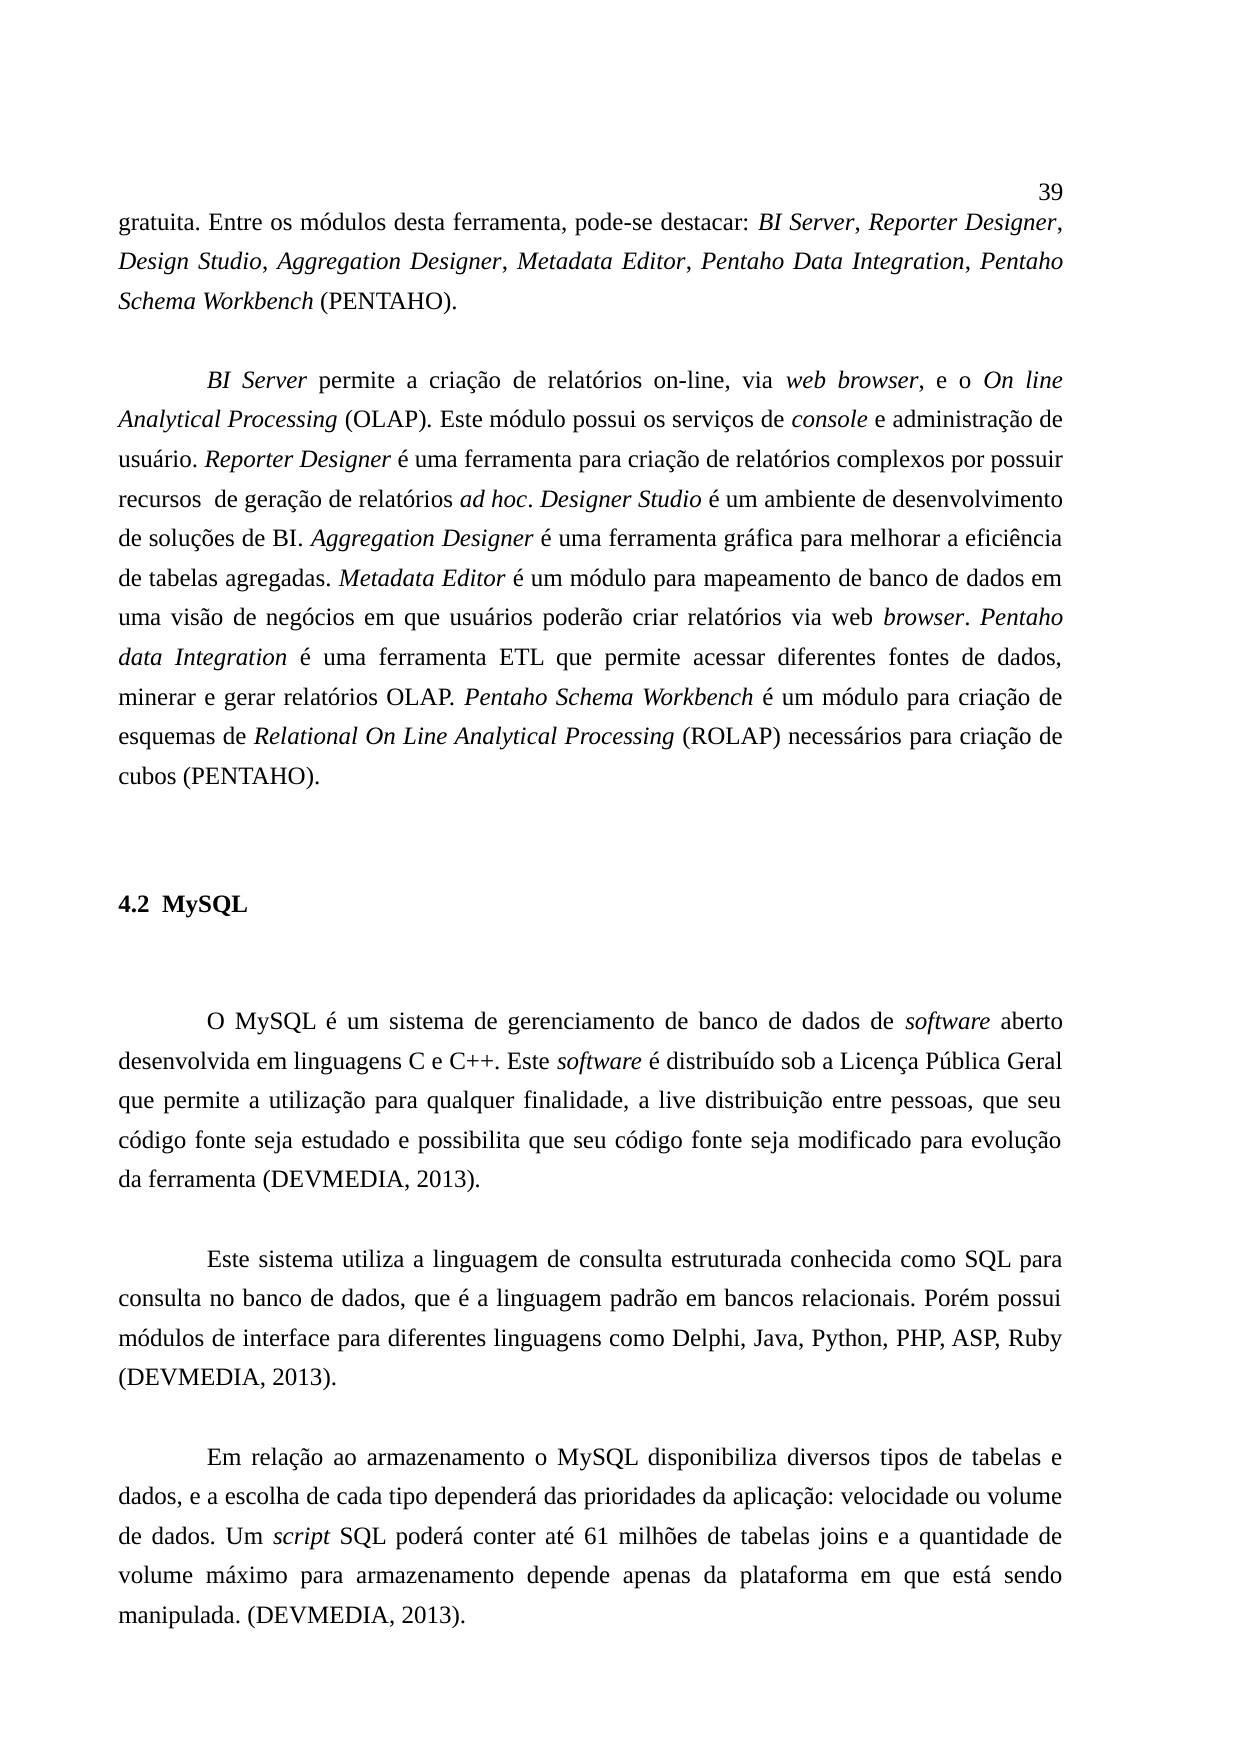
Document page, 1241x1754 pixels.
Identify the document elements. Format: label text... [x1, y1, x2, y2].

text BI Server permite a criação de relatórios on-line, via web browser, e o On line Analytical Processing (OLAP). Este módulo possui os serviços de console e administração de usuário. Reporter Designer é uma ferramenta para criação de relatórios complexos por possuir recursos de geração de relatórios ad hoc. Designer Studio é um ambiente de desenvolvimento de soluções de BI. Aggregation Designer é uma ferramenta gráfica para melhorar a eficiência de tabelas agregadas. Metadata Editor é um módulo para mapeamento de banco de dados em uma visão de negócios em que usuários poderão criar relatórios via web browser. Pentaho data Integration é uma ferramenta ETL que permite acessar diferentes fontes de dados, minerar e gerar relatórios OLAP. Pentaho Schema Workbench é um módulo para criação de esquemas de Relational On Line Analytical Processing (ROLAP) necessários para criação de cubos (PENTAHO). [118, 365, 1063, 789]
text Em relação ao armazenamento o MySQL disponibiliza diversos tipos de tabelas e dados, e a escolha de cada tipo dependerá das prioridades da aplicação: velocidade ou volume de dados. Um script SQL poderá conter até 61 milhões de tabelas joins e a quantidade de volume máximo para armazenamento depende apenas da plataforma em que está sendo manipulada. (DEVMEDIA, 2013). [118, 1442, 1063, 1629]
subtitle MySQL [118, 889, 1063, 918]
text O MySQL é um sistema de gerenciamento de banco de dados de software aberto desenvolvida em linguagens C e C++. Este software é distribuído sob a Licença Pública Geral que permite a utilização para qualquer finalidade, a live distribuição entre pessoas, que seu código fonte seja estudado e possibilita que seu código fonte seja modificado para evolução da ferramenta (DEVMEDIA, 2013). [118, 1006, 1063, 1193]
text gratuita. Entre os módulos desta ferramenta, pode-se destacar: BI Server, Reporter Designer, Design Studio, Aggregation Designer, Metadata Editor, Pentaho Data Integration, Pentaho Schema Workbench (PENTAHO). [118, 207, 1063, 314]
text Este sistema utiliza a linguagem de consulta estruturada conhecida como SQL para consulta no banco de dados, que é a linguagem padrão em bancos relacionais. Porém possui módulos de interface para diferentes linguagens como Delphi, Java, Python, PHP, ASP, Ruby (DEVMEDIA, 2013). [118, 1244, 1063, 1391]
